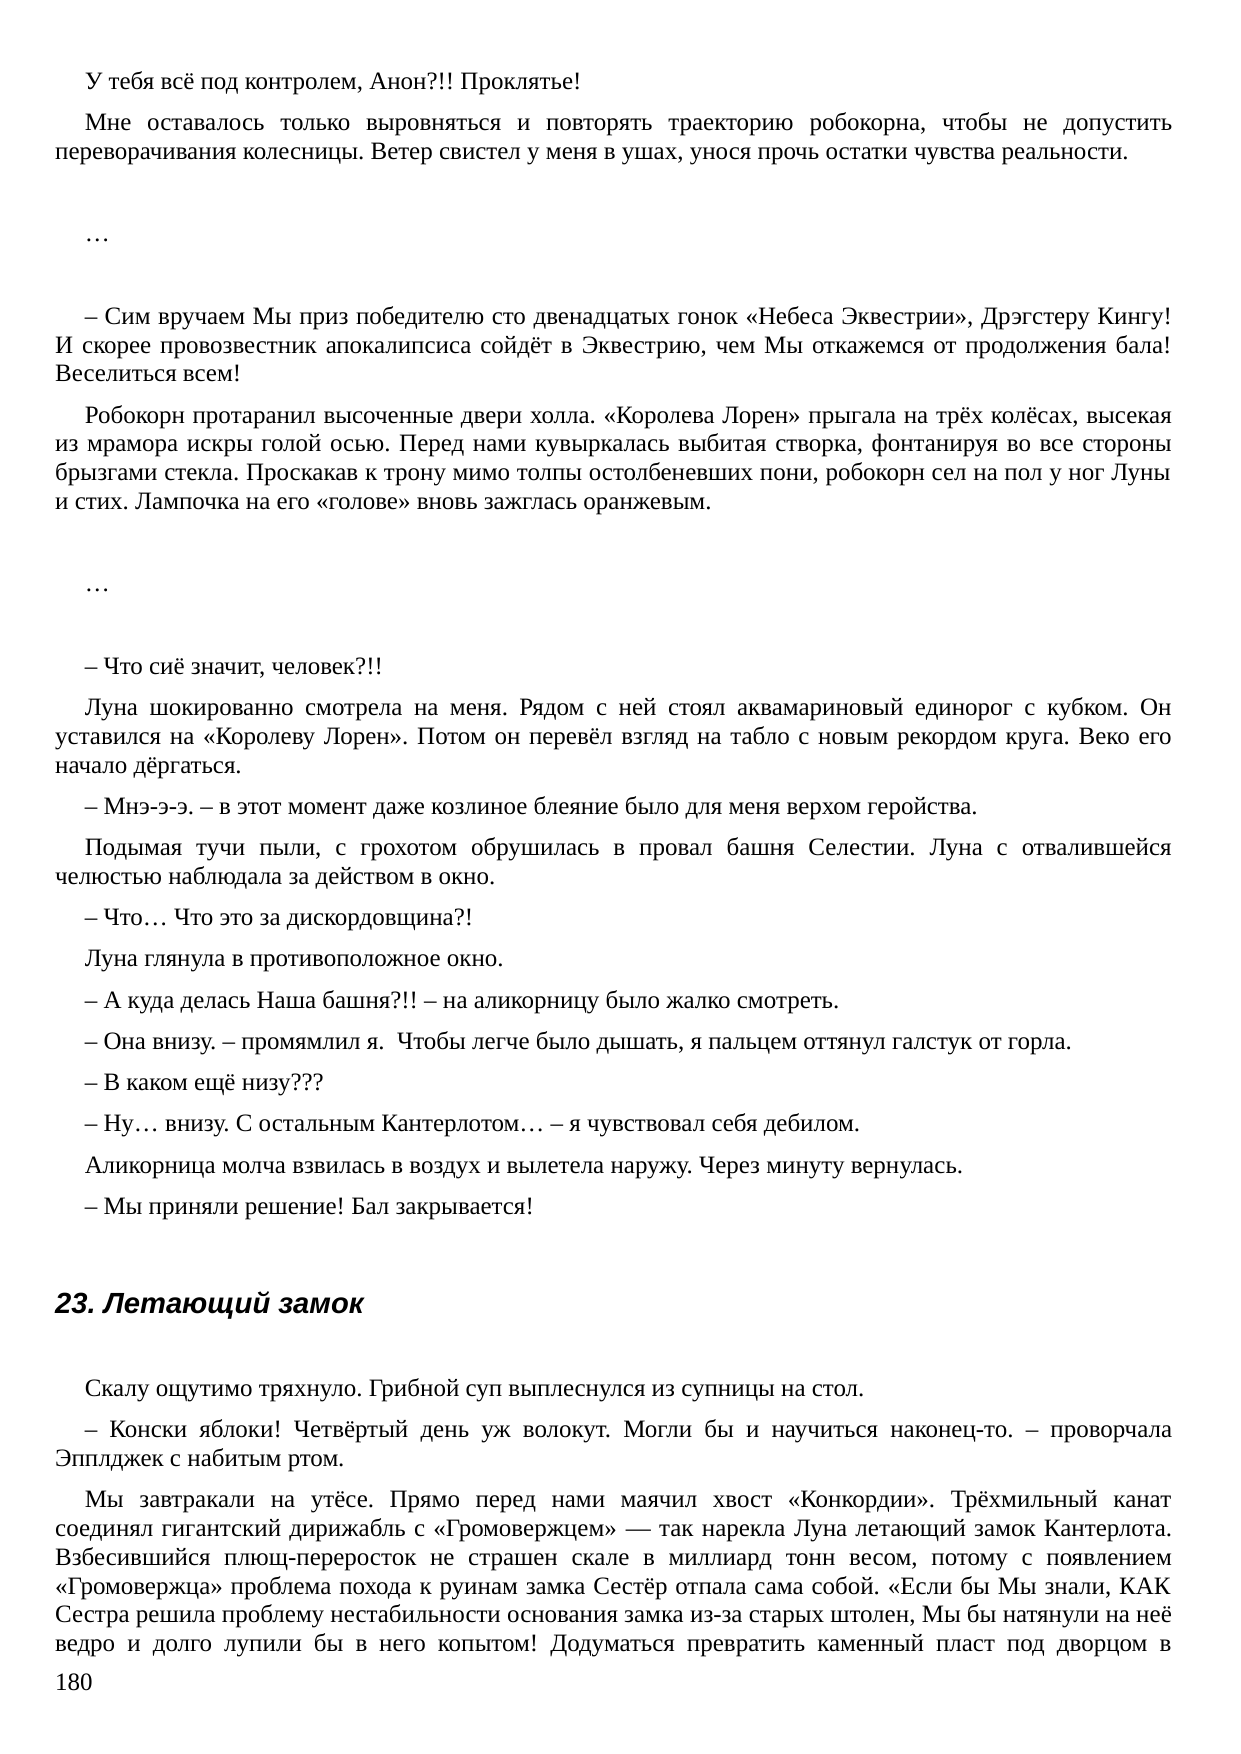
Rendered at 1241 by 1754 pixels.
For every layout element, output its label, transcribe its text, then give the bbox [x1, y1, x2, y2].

text – В каком ещё низу??? [55, 1067, 1173, 1096]
text – Конски яблоки! Четвёртый день уж волокут. Могли бы и научиться наконец-то. – проворчала Эпплджек с набитым ртом. [55, 1414, 1173, 1472]
text – Мы приняли решение! Бал закрывается! [55, 1191, 1173, 1220]
text Мне оставалось только выровняться и повторять траекторию робокорна, чтобы не допустить переворачивания колесницы. Ветер свистел у меня в ушах, унося прочь остатки чувства реальности. [55, 107, 1173, 165]
text Аликорница молча взвилась в воздух и вылетела наружу. Через минуту вернулась. [55, 1150, 1173, 1178]
text – Сим вручаем Мы приз победителю сто двенадцатых гонок «Небеса Эквестрии», Дрэгстеру Кингу! И скорее провозвестник апокалипсиса сойдёт в Эквестрию, чем Мы откажемся от продолжения бала! Веселиться всем! [55, 301, 1173, 387]
text Луна шокированно смотрела на меня. Рядом с ней стоял аквамариновый единорог с кубком. Он уставился на «Королеву Лорен». Потом он перевёл взгляд на табло с новым рекордом круга. Веко его начало дёргаться. [55, 692, 1173, 778]
text Подымая тучи пыли, с грохотом обрушилась в провал башня Селестии. Луна с отвалившейся челюстью наблюдала за действом в окно. [55, 832, 1173, 890]
subtitle 23. Летающий замок [55, 1286, 1173, 1319]
text – Она внизу. – промямлил я. Чтобы легче было дышать, я пальцем оттянул галстук от горла. [55, 1026, 1173, 1055]
text – Что… Что это за дискордовщина?! [55, 902, 1173, 931]
text – Что сиё значит, человек?!! [55, 651, 1173, 680]
text Скалу ощутимо тряхнуло. Грибной суп выплеснулся из супницы на стол. [55, 1373, 1173, 1402]
text – А куда делась Наша башня?!! – на аликорницу было жалко смотреть. [55, 985, 1173, 1013]
text … [55, 218, 1173, 247]
text Робокорн протаранил высоченные двери холла. «Королева Лорен» прыгала на трёх колёсах, высекая из мрамора искры голой осью. Перед нами кувыркалась выбитая створка, фонтанируя во все стороны брызгами стекла. Проскакав к трону мимо толпы остолбеневших пони, робокорн сел на пол у ног Луны и стих. Лампочка на его «голове» вновь зажглась оранжевым. [55, 400, 1173, 515]
text Луна глянула в противоположное окно. [55, 943, 1173, 972]
text Мы завтракали на утёсе. Прямо перед нами маячил хвост «Конкордии». Трёхмильный канат соединял гигантский дирижабль с «Громовержцем» — так нарекла Луна летающий замок Кантерлота. Взбесившийся плющ-переросток не страшен скале в миллиард тонн весом, потому с появлением «Громовержца» проблема похода к руинам замка Сестёр отпала сама собой. «Если бы Мы знали, КАК Сестра решила проблему нестабильности основания замка из-за старых штолен, Мы бы натянули на неё ведро и долго лупили бы в него копытом! Додуматься превратить каменный пласт под дворцом в [55, 1484, 1173, 1657]
text … [55, 568, 1173, 597]
text – Мнэ-э-э. – в этот момент даже козлиное блеяние было для меня верхом геройства. [55, 791, 1173, 820]
text У тебя всё под контролем, Анон?!! Проклятье! [55, 66, 1173, 95]
text – Ну… внизу. С остальным Кантерлотом… – я чувствовал себя дебилом. [55, 1108, 1173, 1137]
